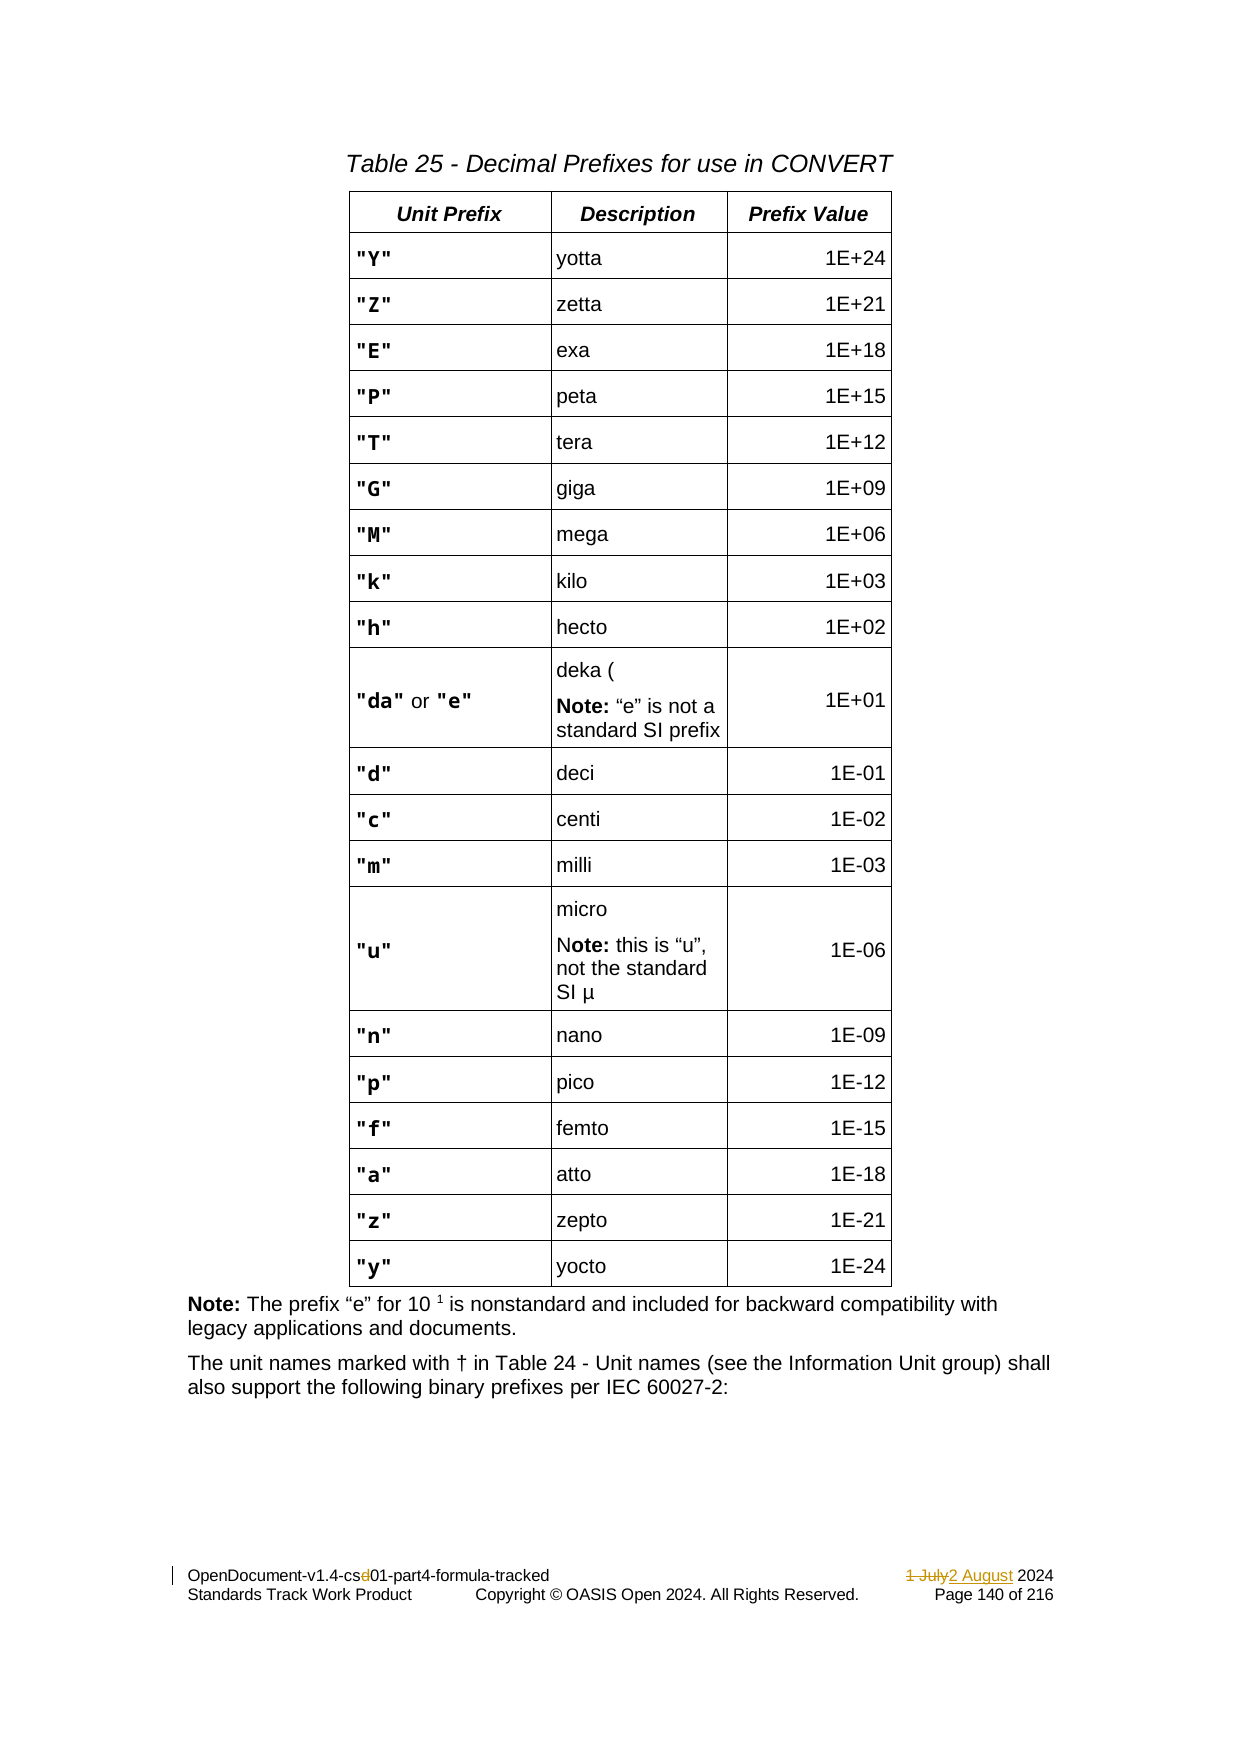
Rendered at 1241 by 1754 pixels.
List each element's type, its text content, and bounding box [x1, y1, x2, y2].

table_cell "T" [350, 417, 551, 462]
text The unit names marked with † in Table 24 - Unit names (see the Information Unit group) shall also support the following binary prefixes per IEC 60027-2: [187, 1352, 1053, 1399]
table_header Unit Prefix [350, 192, 551, 232]
text Note: The prefix “e” for 10 1 is nonstandard and included for backward compatibility with legacy applications and documents. [187, 1293, 1053, 1340]
table_cell kilo [552, 556, 727, 601]
table_cell 1E+02 [728, 602, 891, 647]
table_cell milli [552, 841, 727, 886]
table_cell 1E+03 [728, 556, 891, 601]
table_cell "E" [350, 325, 551, 370]
table_cell exa [552, 325, 727, 370]
table_cell "f" [350, 1103, 551, 1148]
table_cell micro Note: this is “u”, not the standard SI µ [552, 887, 727, 1009]
table_cell yotta [552, 233, 727, 278]
table_cell peta [552, 371, 727, 416]
table_header Description [552, 192, 727, 232]
table_cell nano [552, 1011, 727, 1056]
table_cell 1E+18 [728, 325, 891, 370]
table_cell 1E+24 [728, 233, 891, 278]
table_cell centi [552, 795, 727, 839]
table_cell "u" [350, 887, 551, 1009]
table_cell tera [552, 417, 727, 462]
table_cell "h" [350, 602, 551, 647]
table_cell 1E+21 [728, 279, 891, 324]
table_cell "a" [350, 1149, 551, 1194]
table_cell 1E+15 [728, 371, 891, 416]
table_cell deci [552, 748, 727, 793]
table_cell hecto [552, 602, 727, 647]
table_cell "Z" [350, 279, 551, 324]
table_cell "k" [350, 556, 551, 601]
table_cell 1E-01 [728, 748, 891, 793]
table_cell 1E-09 [728, 1011, 891, 1056]
table_cell "z" [350, 1195, 551, 1240]
table_cell 1E+12 [728, 417, 891, 462]
table_header Prefix Value [728, 192, 891, 232]
table_cell "d" [350, 748, 551, 793]
table_cell "c" [350, 795, 551, 839]
table_cell 1E-12 [728, 1057, 891, 1102]
table_cell 1E-24 [728, 1241, 891, 1286]
table_cell 1E+09 [728, 464, 891, 508]
table_cell "Y" [350, 233, 551, 278]
table_cell pico [552, 1057, 727, 1102]
table_cell "M" [350, 510, 551, 555]
table_cell mega [552, 510, 727, 555]
table_cell 1E-03 [728, 841, 891, 886]
table_cell zepto [552, 1195, 727, 1240]
table_cell zetta [552, 279, 727, 324]
table_cell 1E-21 [728, 1195, 891, 1240]
table_cell 1E+01 [728, 648, 891, 747]
table_cell deka ( Note: “e” is not a standard SI prefix [552, 648, 727, 747]
table_cell 1E+06 [728, 510, 891, 555]
table_cell "P" [350, 371, 551, 416]
table_cell 1E-15 [728, 1103, 891, 1148]
table_cell 1E-18 [728, 1149, 891, 1194]
table_cell "m" [350, 841, 551, 886]
table_cell atto [552, 1149, 727, 1194]
table_cell "y" [350, 1241, 551, 1286]
table_cell "n" [350, 1011, 551, 1056]
table_cell 1E-02 [728, 795, 891, 839]
table_cell giga [552, 464, 727, 508]
table_cell "da" or "e" [350, 648, 551, 747]
table_cell femto [552, 1103, 727, 1148]
table_cell "G" [350, 464, 551, 508]
text Table 25 - Decimal Prefixes for use in CONVERT [187, 150, 1053, 178]
table_cell 1E-06 [728, 887, 891, 1009]
table_cell "p" [350, 1057, 551, 1102]
table_cell yocto [552, 1241, 727, 1286]
